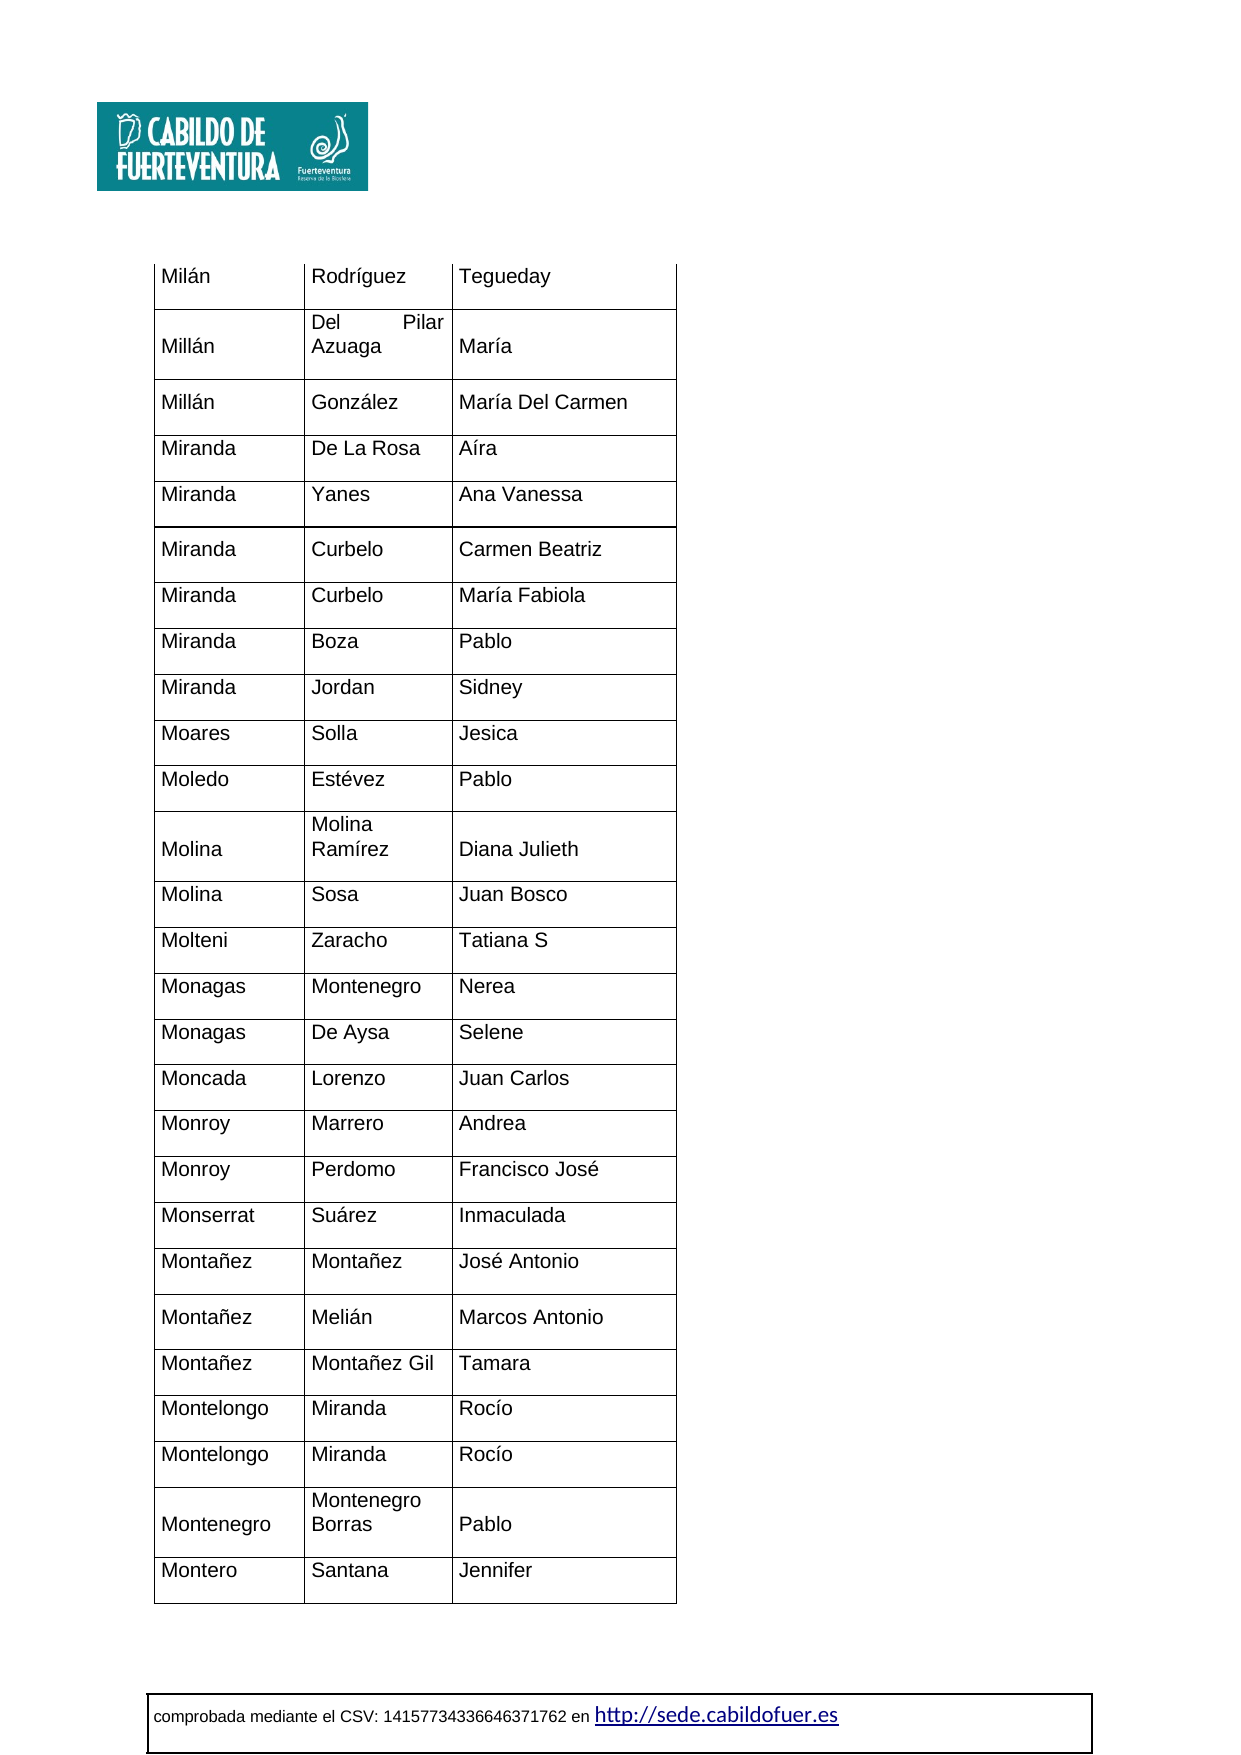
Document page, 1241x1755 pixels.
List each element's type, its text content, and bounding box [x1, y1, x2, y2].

table_cell María Fabiola [453, 583, 676, 628]
table_cell Moledo [155, 766, 304, 811]
table_cell Moares [155, 721, 304, 765]
table_cell Molteni [155, 928, 304, 973]
table_cell Montenegro [305, 974, 452, 1018]
table_cell Perdomo [305, 1157, 452, 1202]
table_cell Molina Ramírez [305, 812, 452, 881]
table_cell Montañez [155, 1350, 304, 1395]
table_cell Sidney [453, 675, 676, 719]
table_cell Molina [155, 882, 304, 927]
table_cell Monroy [155, 1157, 304, 1202]
table_cell Miranda [155, 436, 304, 481]
table_cell Curbelo [305, 528, 452, 582]
table_cell Rocío [453, 1396, 676, 1441]
table_cell Jennifer [453, 1558, 676, 1602]
table_cell De Aysa [305, 1020, 452, 1064]
table_cell Montañez [155, 1295, 304, 1349]
table_cell Miranda [155, 528, 304, 582]
table_cell Francisco José [453, 1157, 676, 1202]
table_cell Jesica [453, 721, 676, 765]
table_cell María [453, 310, 676, 379]
table_cell Miranda [155, 482, 304, 526]
table_cell Miranda [305, 1396, 452, 1441]
table_header Milán [155, 264, 304, 309]
table_cell Montenegro [155, 1488, 304, 1557]
table_cell Montañez [305, 1249, 452, 1293]
table_cell Diana Julieth [453, 812, 676, 881]
table_cell Nerea [453, 974, 676, 1018]
table_cell Del Pilar Azuaga [305, 310, 452, 379]
table_cell Millán [155, 310, 304, 379]
table_cell Sosa [305, 882, 452, 927]
table_cell Molina [155, 812, 304, 881]
table_cell Montero [155, 1558, 304, 1602]
table_cell Juan Carlos [453, 1065, 676, 1110]
table_cell Pablo [453, 629, 676, 674]
table_cell Montelongo [155, 1396, 304, 1441]
table_header Tegueday [453, 264, 676, 309]
table_cell Rocío [453, 1442, 676, 1487]
table_cell Monserrat [155, 1203, 304, 1248]
table_cell Tatiana S [453, 928, 676, 973]
table_cell Millán [155, 380, 304, 435]
table_cell Carmen Beatriz [453, 528, 676, 582]
table_cell Lorenzo [305, 1065, 452, 1110]
table_cell Pablo [453, 1488, 676, 1557]
table_cell Montañez Gil [305, 1350, 452, 1395]
table_cell Miranda [155, 629, 304, 674]
table_cell Santana [305, 1558, 452, 1602]
table_cell Montañez [155, 1249, 304, 1293]
table_cell Estévez [305, 766, 452, 811]
table_cell Monagas [155, 974, 304, 1018]
table_cell María Del Carmen [453, 380, 676, 435]
table_cell Juan Bosco [453, 882, 676, 927]
table_cell Solla [305, 721, 452, 765]
table_cell Aíra [453, 436, 676, 481]
table_cell Montenegro Borras [305, 1488, 452, 1557]
table_cell Suárez [305, 1203, 452, 1248]
table_cell Ana Vanessa [453, 482, 676, 526]
table_cell Marrero [305, 1111, 452, 1156]
table_cell Miranda [155, 675, 304, 719]
table_cell Monroy [155, 1111, 304, 1156]
table_cell Andrea [453, 1111, 676, 1156]
table_cell Selene [453, 1020, 676, 1064]
table_cell Moncada [155, 1065, 304, 1110]
table_cell Pablo [453, 766, 676, 811]
table_cell Melián [305, 1295, 452, 1349]
table_cell José Antonio [453, 1249, 676, 1293]
table_cell De La Rosa [305, 436, 452, 481]
table_cell Montelongo [155, 1442, 304, 1487]
table_cell Inmaculada [453, 1203, 676, 1248]
table_cell Monagas [155, 1020, 304, 1064]
table_cell Yanes [305, 482, 452, 526]
table_cell Miranda [155, 583, 304, 628]
table_cell Curbelo [305, 583, 452, 628]
table_cell Tamara [453, 1350, 676, 1395]
table_cell Zaracho [305, 928, 452, 973]
table_cell González [305, 380, 452, 435]
table_cell Jordan [305, 675, 452, 719]
table_cell Miranda [305, 1442, 452, 1487]
table_cell Marcos Antonio [453, 1295, 676, 1349]
table_header Rodríguez [305, 264, 452, 309]
table_cell Boza [305, 629, 452, 674]
